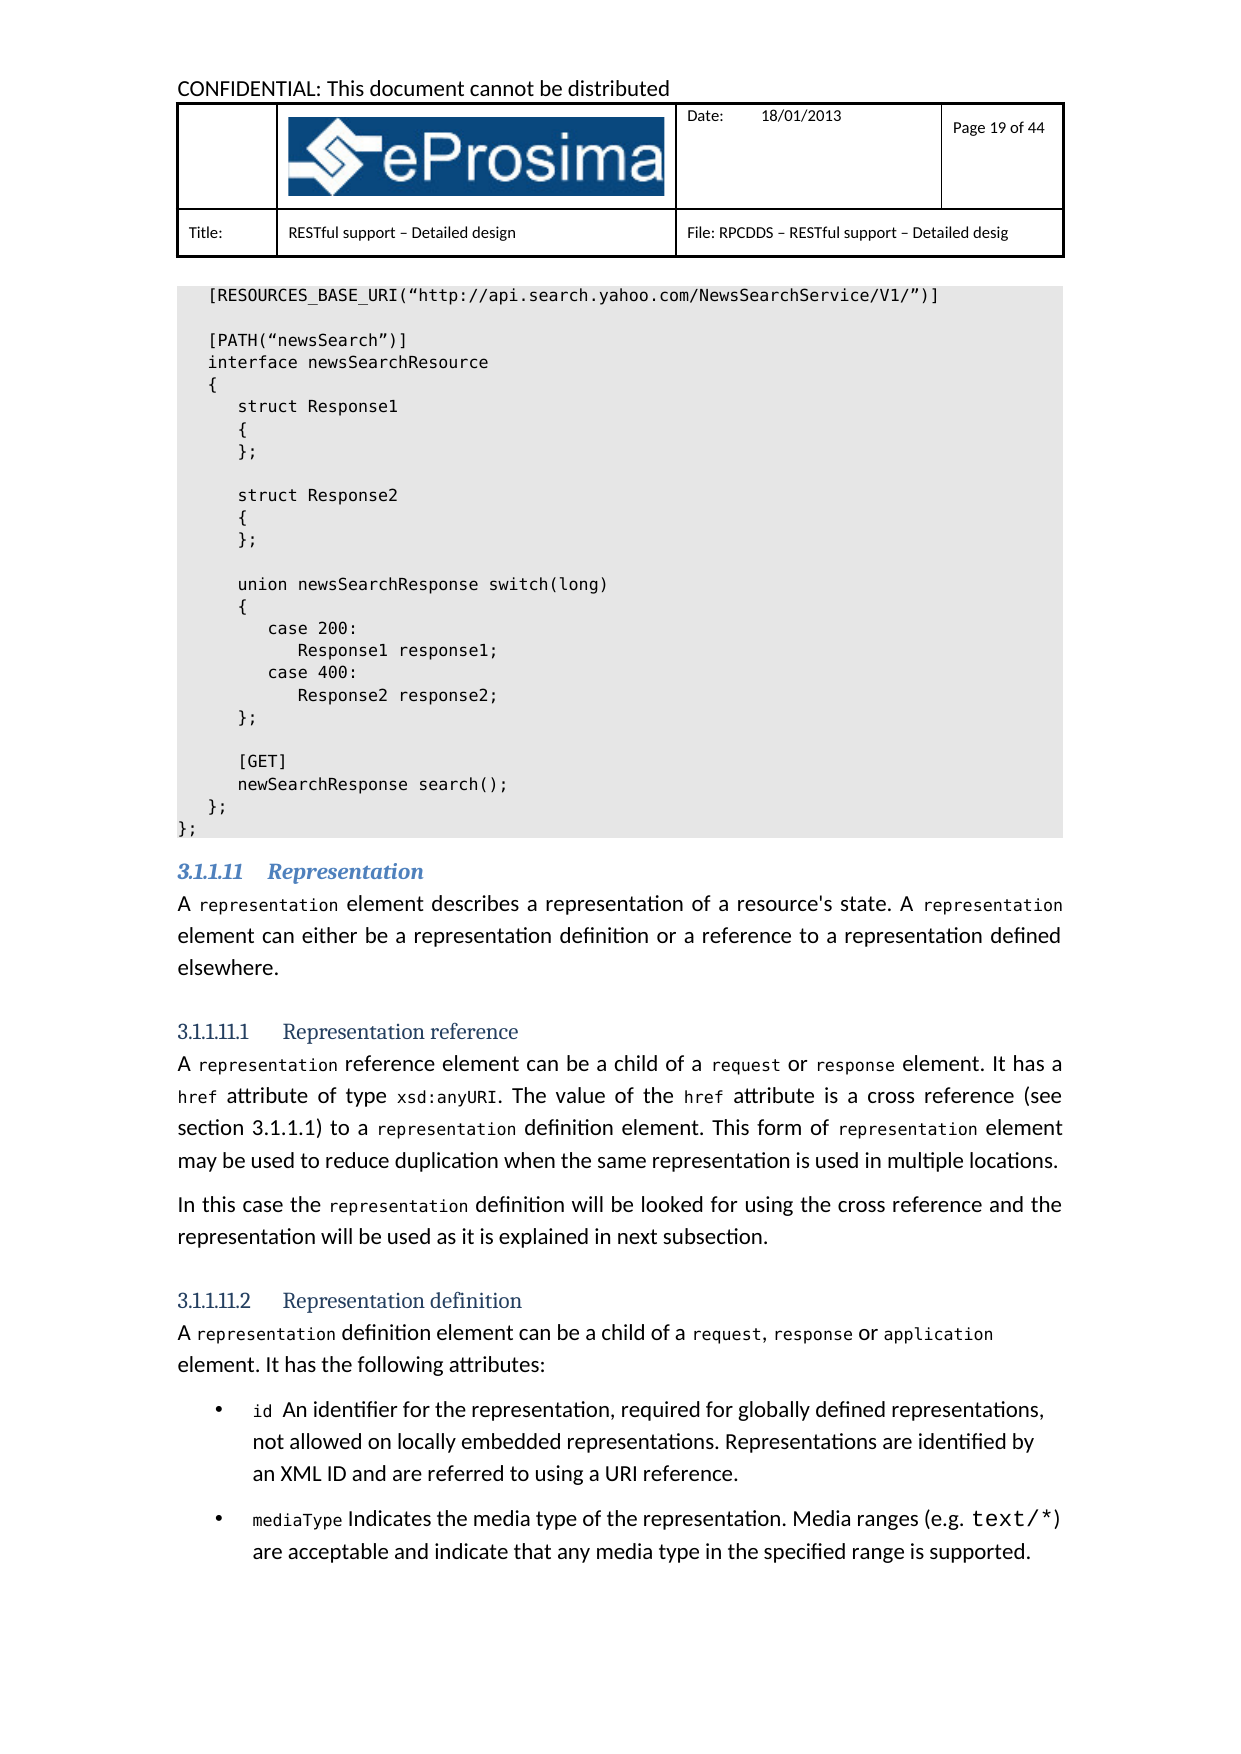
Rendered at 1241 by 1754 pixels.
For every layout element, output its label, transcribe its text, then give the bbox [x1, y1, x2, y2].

text In this case the representation definition will be looked for using the cross reference and the representation will be used as it is explained in next subsection. [177, 1190, 1063, 1251]
text A representation reference element can be a child of a request or response element. It has a href attribute of type xsd:anyURI. The value of the href attribute is a cross reference (see section 3.1.1.1) to a representation definition element. This form of representation element may be used to reduce duplication when the same representation is used in multiple locations. [177, 1049, 1063, 1174]
picture [288, 117, 665, 196]
subtitle Representation reference [177, 1019, 1063, 1045]
subtitle Representation definition [177, 1288, 1063, 1314]
text A representation definition element can be a child of a request, response or application element. It has the following attributes: [177, 1318, 1063, 1378]
table_header [RESOURCES_BASE_URI(“http://api.search.yahoo.com/NewsSearchService/V1/”)] [PATH(“newsSearch”)] interface newsSearchResource { struct Response1 { }; struct Response2 { }; union newsSearchResponse switch(long) { case 200: Response1 response1; case 400: Response2 response2; }; [GET] newSearchResponse search(); }; }; [177, 286, 1063, 838]
list mediaType Indicates the media type of the representation. Media ranges (e.g. text/*) are acceptable and indicate that any media type in the specified range is supported. [215, 1504, 1063, 1565]
list id An identifier for the representation, required for globally defined representations, not allowed on locally embedded representations. Representations are identified by an XML ID and are referred to using a URI reference. [215, 1395, 1063, 1487]
text A representation element describes a representation of a resource's state. A representation element can either be a representation definition or a reference to a representation defined elsewhere. [177, 889, 1063, 982]
subtitle Representation [177, 859, 1063, 885]
